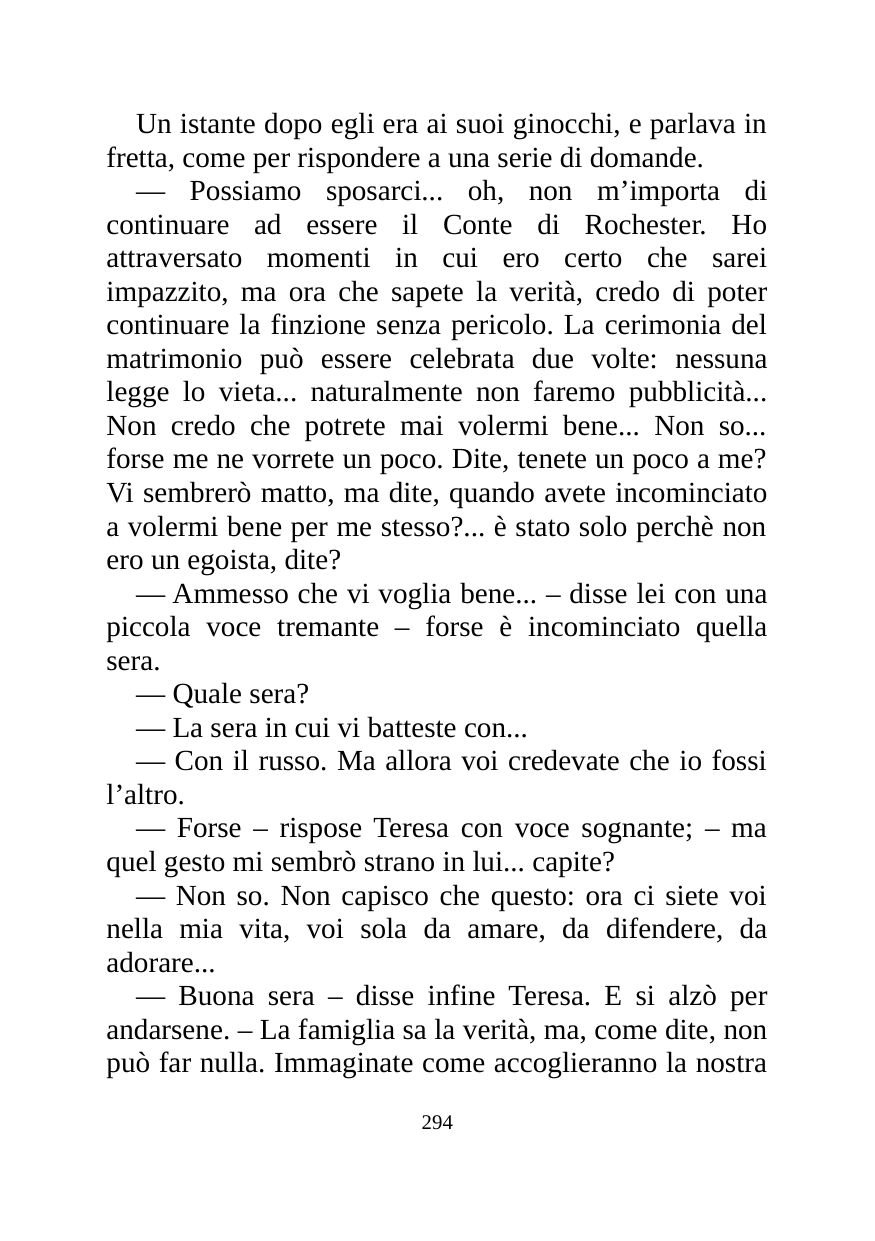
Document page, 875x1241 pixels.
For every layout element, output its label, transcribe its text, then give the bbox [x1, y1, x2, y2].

text — Ammesso che vi voglia bene... – disse lei con una piccola voce tremante – forse è incominciato quella sera. [106, 576, 768, 676]
text Un istante dopo egli era ai suoi ginocchi, e parlava in fretta, come per rispondere a una serie di domande. [106, 106, 768, 173]
text — Forse – rispose Teresa con voce sognante; – ma quel gesto mi sembrò strano in lui... capite? [106, 811, 768, 878]
text — Buona sera – disse infine Teresa. E si alzò per andarsene. – La famiglia sa la verità, ma, come dite, non può far nulla. Immaginate come accoglieranno la nostra [106, 978, 768, 1079]
text — La sera in cui vi batteste con... [106, 710, 768, 743]
text — Non so. Non capisco che questo: ora ci siete voi nella mia vita, voi sola da amare, da difendere, da adorare... [106, 878, 768, 978]
text — Quale sera? [106, 676, 768, 710]
text — Con il russo. Ma allora voi credevate che io fossi l’altro. [106, 743, 768, 811]
text — Possiamo sposarci... oh, non m’importa di continuare ad essere il Conte di Rochester. Ho attraversato momenti in cui ero certo che sarei impazzito, ma ora che sapete la verità, credo di poter continuare la finzione senza pericolo. La cerimonia del matrimonio può essere celebrata due volte: nessuna legge lo vieta... naturalmente non faremo pubblicità... Non credo che potrete mai volermi bene... Non so... forse me ne vorrete un poco. Dite, tenete un poco a me? Vi sembrerò matto, ma dite, quando avete incominciato a volermi bene per me stesso?... è stato solo perchè non ero un egoista, dite? [106, 173, 768, 576]
